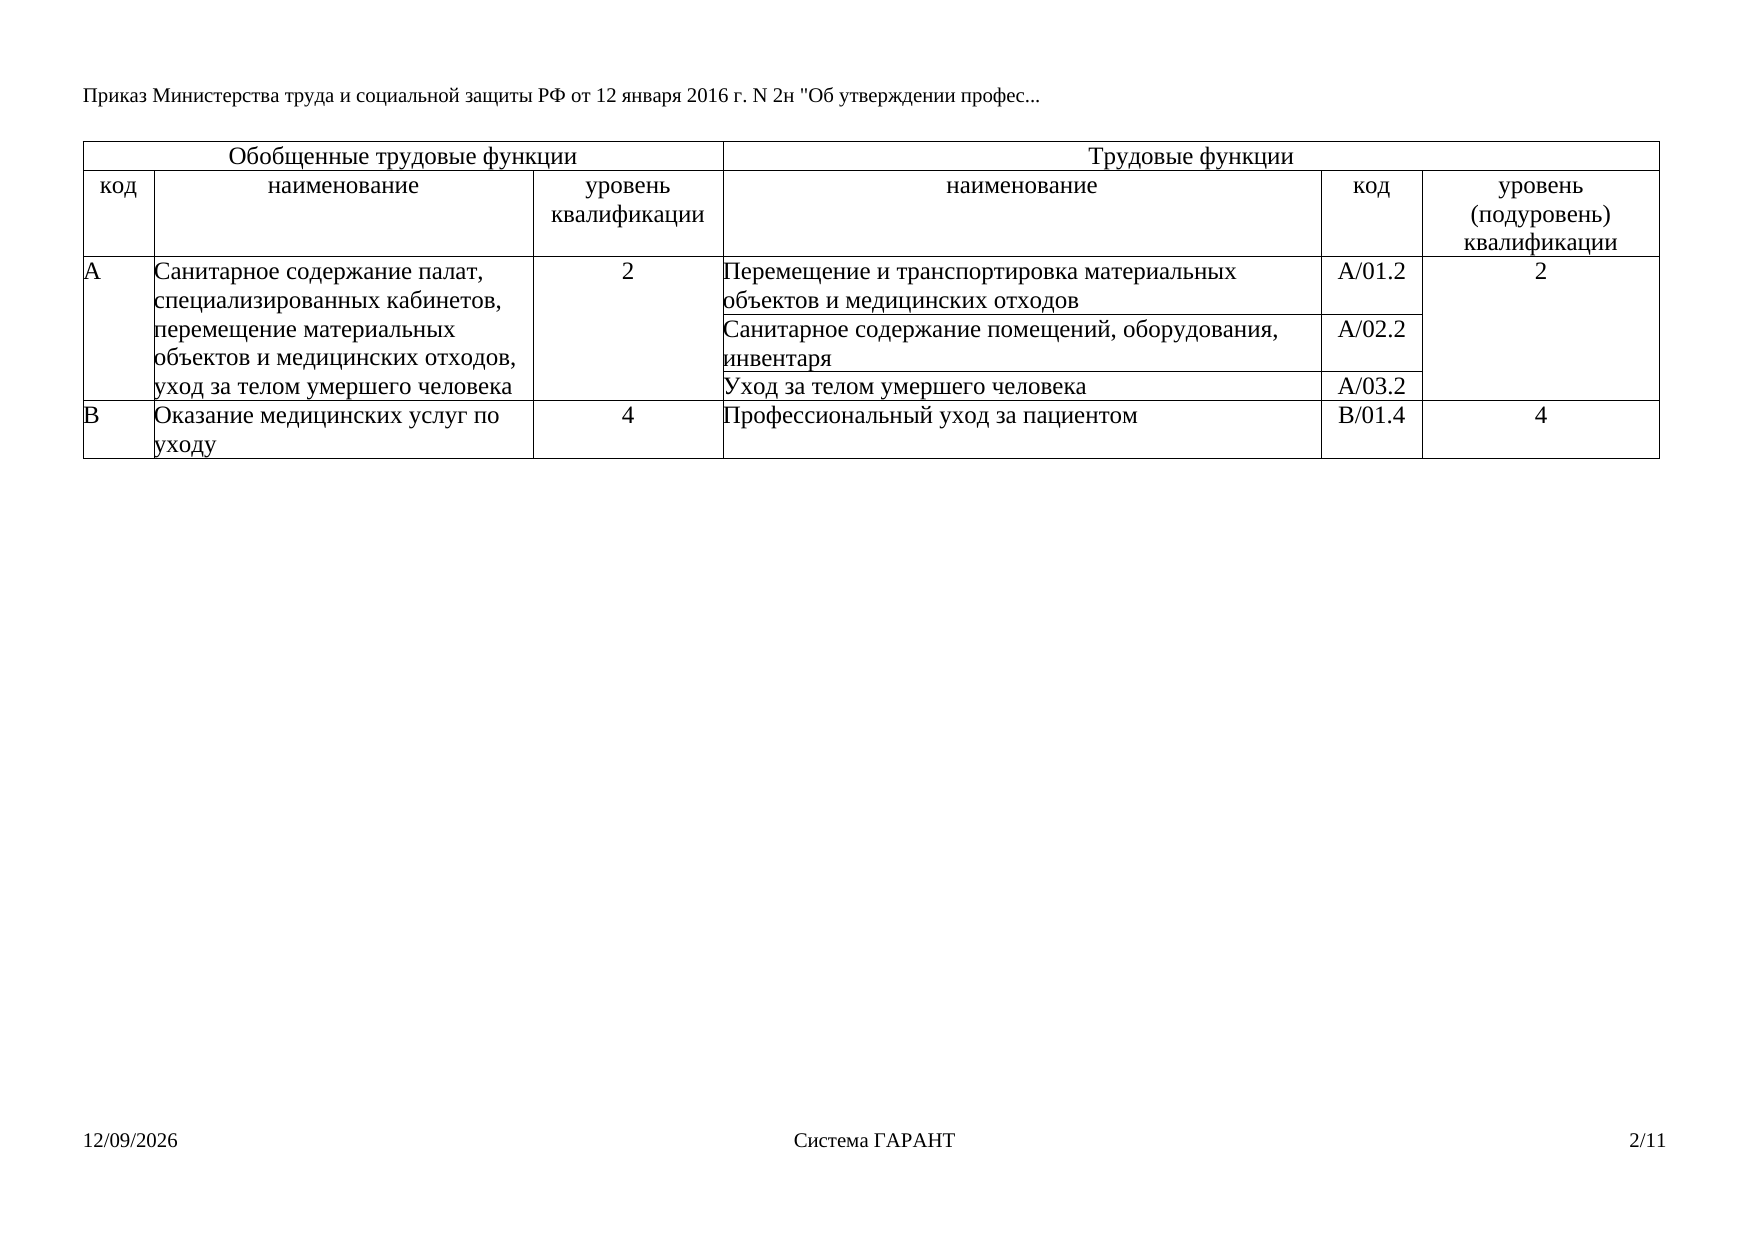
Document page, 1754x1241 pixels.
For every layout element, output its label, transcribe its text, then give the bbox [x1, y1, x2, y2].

table_cell Профессиональный уход за пациентом [724, 401, 1321, 458]
table_header Обобщенные трудовые функции [84, 142, 723, 170]
table_cell код [84, 171, 154, 256]
table_cell Санитарное содержание помещений, оборудования, инвентаря [724, 315, 1321, 371]
table_cell Уход за телом умершего человека [724, 372, 1321, 400]
table_cell Перемещение и транспортировка материальных объектов и медицинских отходов [724, 257, 1321, 314]
table_cell Санитарное содержание палат, специализированных кабинетов, перемещение материальных объектов и медицинских отходов, уход за телом умершего человека [155, 257, 533, 400]
table_cell код [1322, 171, 1422, 256]
table_cell 2 [534, 257, 723, 400]
table_cell В [84, 401, 154, 458]
table_header Трудовые функции [724, 142, 1659, 170]
table_cell 4 [1423, 401, 1659, 458]
table_cell Оказание медицинских услуг по уходу [155, 401, 533, 458]
table_cell А/02.2 [1322, 315, 1422, 371]
table_cell наименование [155, 171, 533, 256]
table_cell 4 [534, 401, 723, 458]
table_cell уровень (подуровень) квалификации [1423, 171, 1659, 256]
table_cell В/01.4 [1322, 401, 1422, 458]
table_cell А/01.2 [1322, 257, 1422, 314]
table_cell А/03.2 [1322, 372, 1422, 400]
table_cell уровень квалификации [534, 171, 723, 256]
table_cell 2 [1423, 257, 1659, 400]
table_cell наименование [724, 171, 1321, 256]
table_cell А [84, 257, 154, 400]
